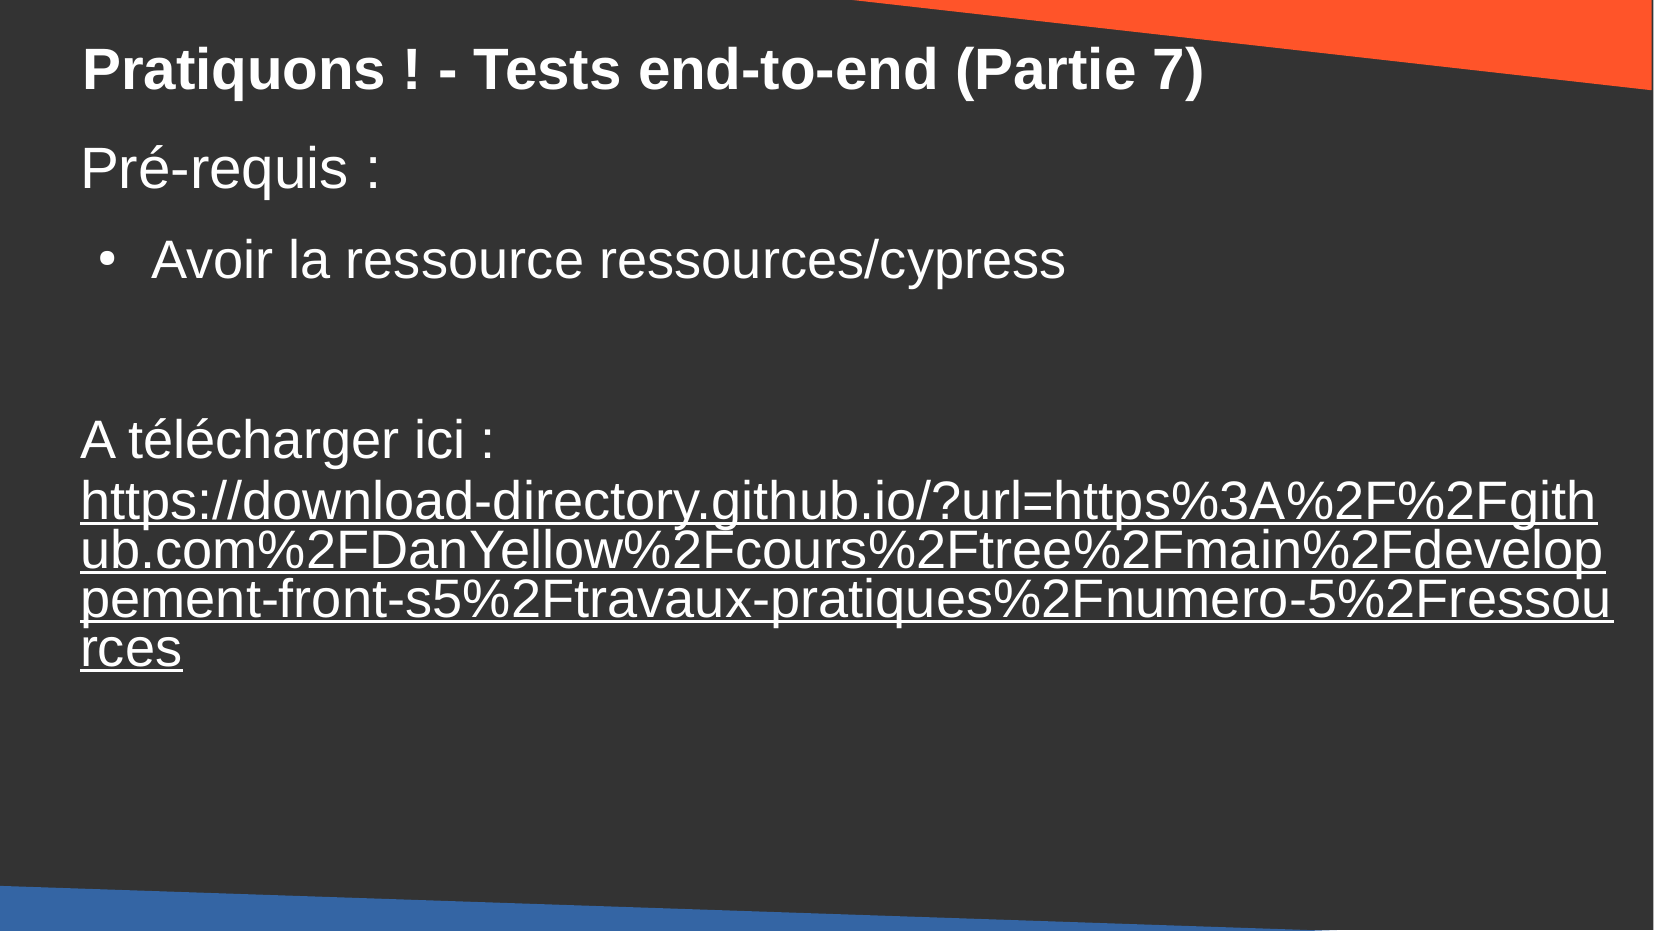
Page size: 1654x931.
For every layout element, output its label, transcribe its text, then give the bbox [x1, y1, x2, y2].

text_box [0, 885, 1337, 931]
title Pratiquons ! - Tests end-to-end (Partie 7) [82, 37, 1571, 114]
list Pré-requis : Avoir la ressource ressources/cypress A télécharger ici : https://download-directory.github.io/?url=https%3A%2F%2Fgithub.com%2FDanYellow%2Fcours%2Ftree%2Fmain%2Fdeveloppement-front-s5%2Ftravaux-pratiques%2Fnumero-5%2Fressources [80, 135, 1620, 721]
text_box [852, 0, 1652, 91]
